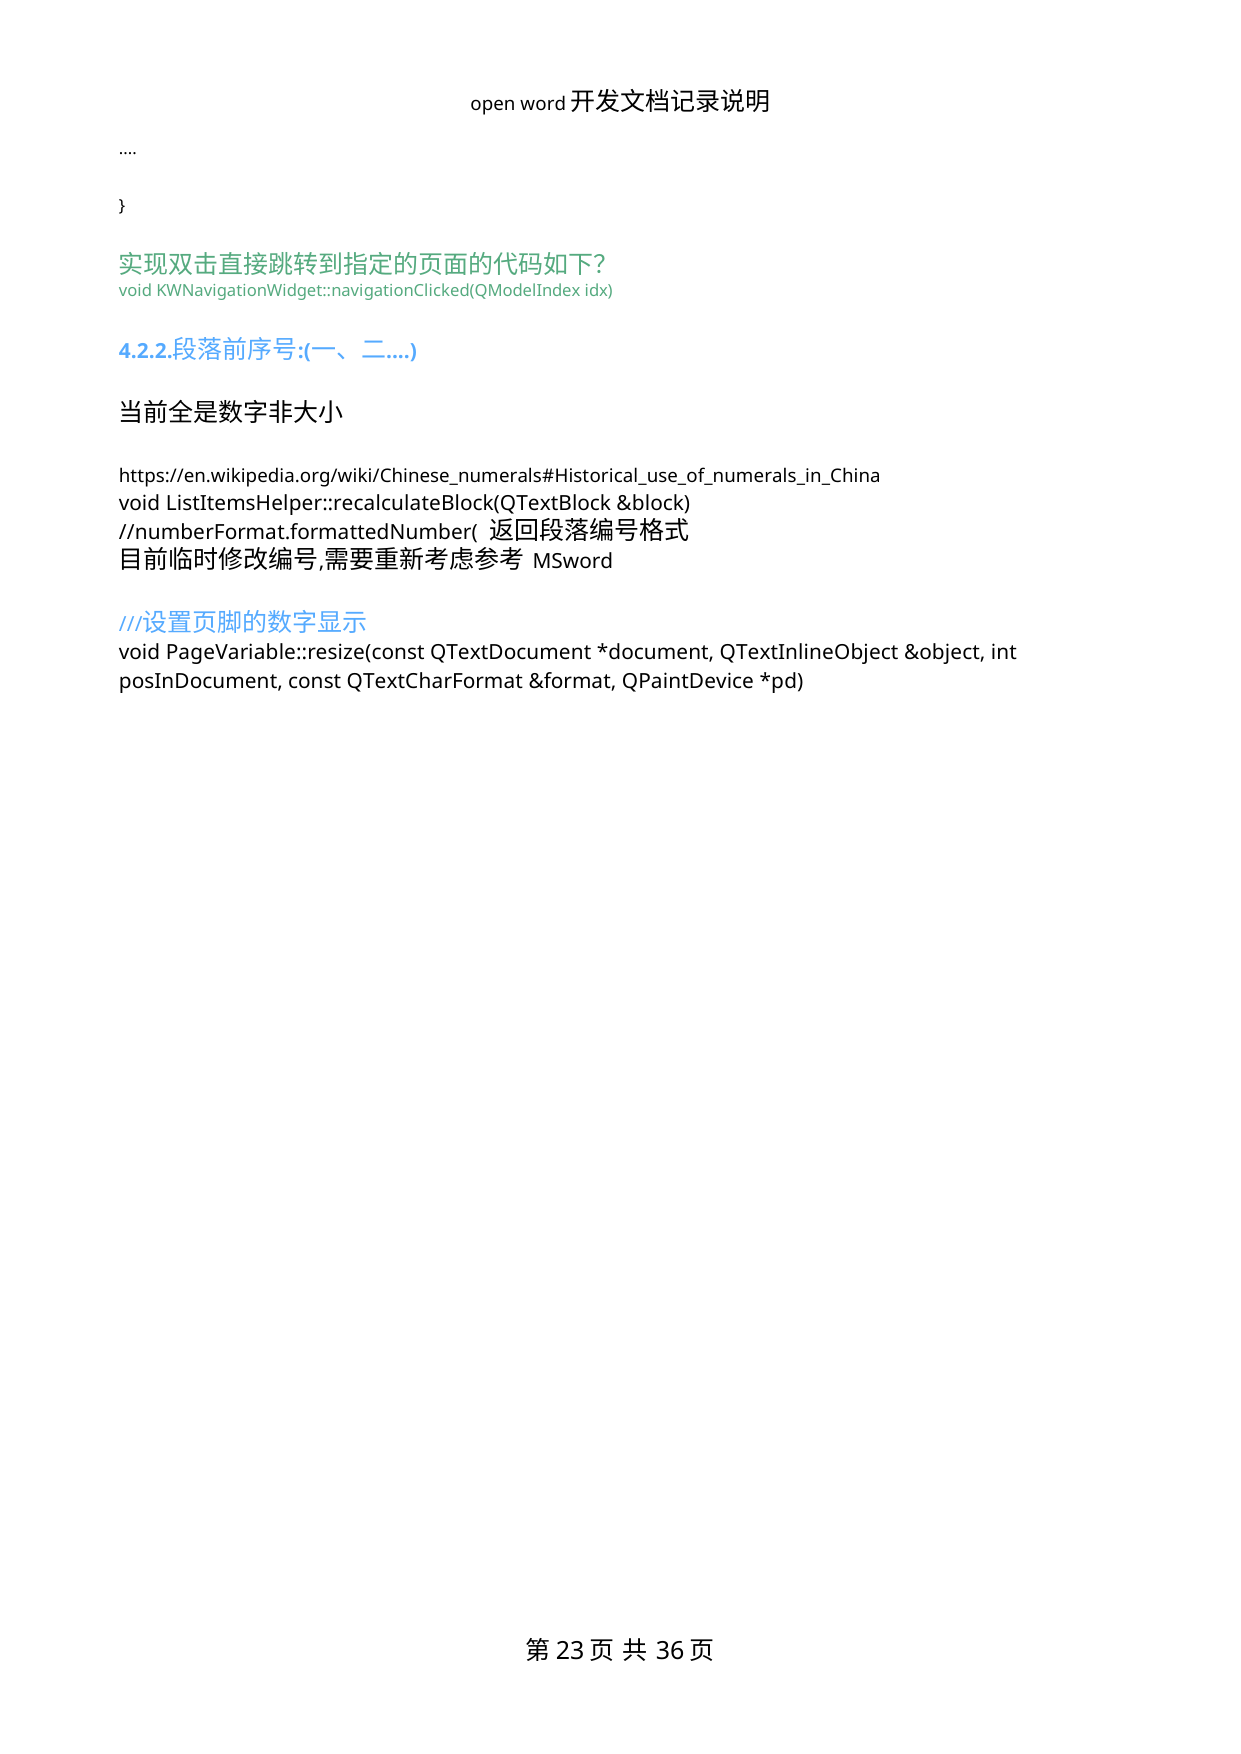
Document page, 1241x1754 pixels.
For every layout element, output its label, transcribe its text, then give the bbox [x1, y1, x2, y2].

text } [119, 194, 1121, 216]
text void ListItemsHelper::recalculateBlock(QTextBlock &block) [119, 487, 1121, 516]
text void KWNavigationWidget::navigationClicked(QModelIndex idx) [119, 279, 1121, 302]
subtitle 段落前序号:(一、二....) [119, 336, 1121, 364]
text void PageVariable::resize(const QTextDocument *document, QTextInlineObject &object, int posInDocument, const QTextCharFormat &format, QPaintDevice *pd) [119, 637, 1121, 694]
text 实现双击直接跳转到指定的页面的代码如下？ [119, 250, 1121, 279]
text 当前全是数字非大小 [119, 398, 1121, 427]
text https://en.wikipedia.org/wiki/Chinese_numerals#Historical_use_of_numerals_in_China [119, 461, 1121, 487]
text //numberFormat.formattedNumber( 返回段落编号格式 [119, 516, 1121, 545]
text ///设置页脚的数字显示 [119, 608, 1121, 637]
text 目前临时修改编号,需要重新考虑参考 MSword [119, 545, 1121, 574]
text .... [119, 137, 1121, 160]
